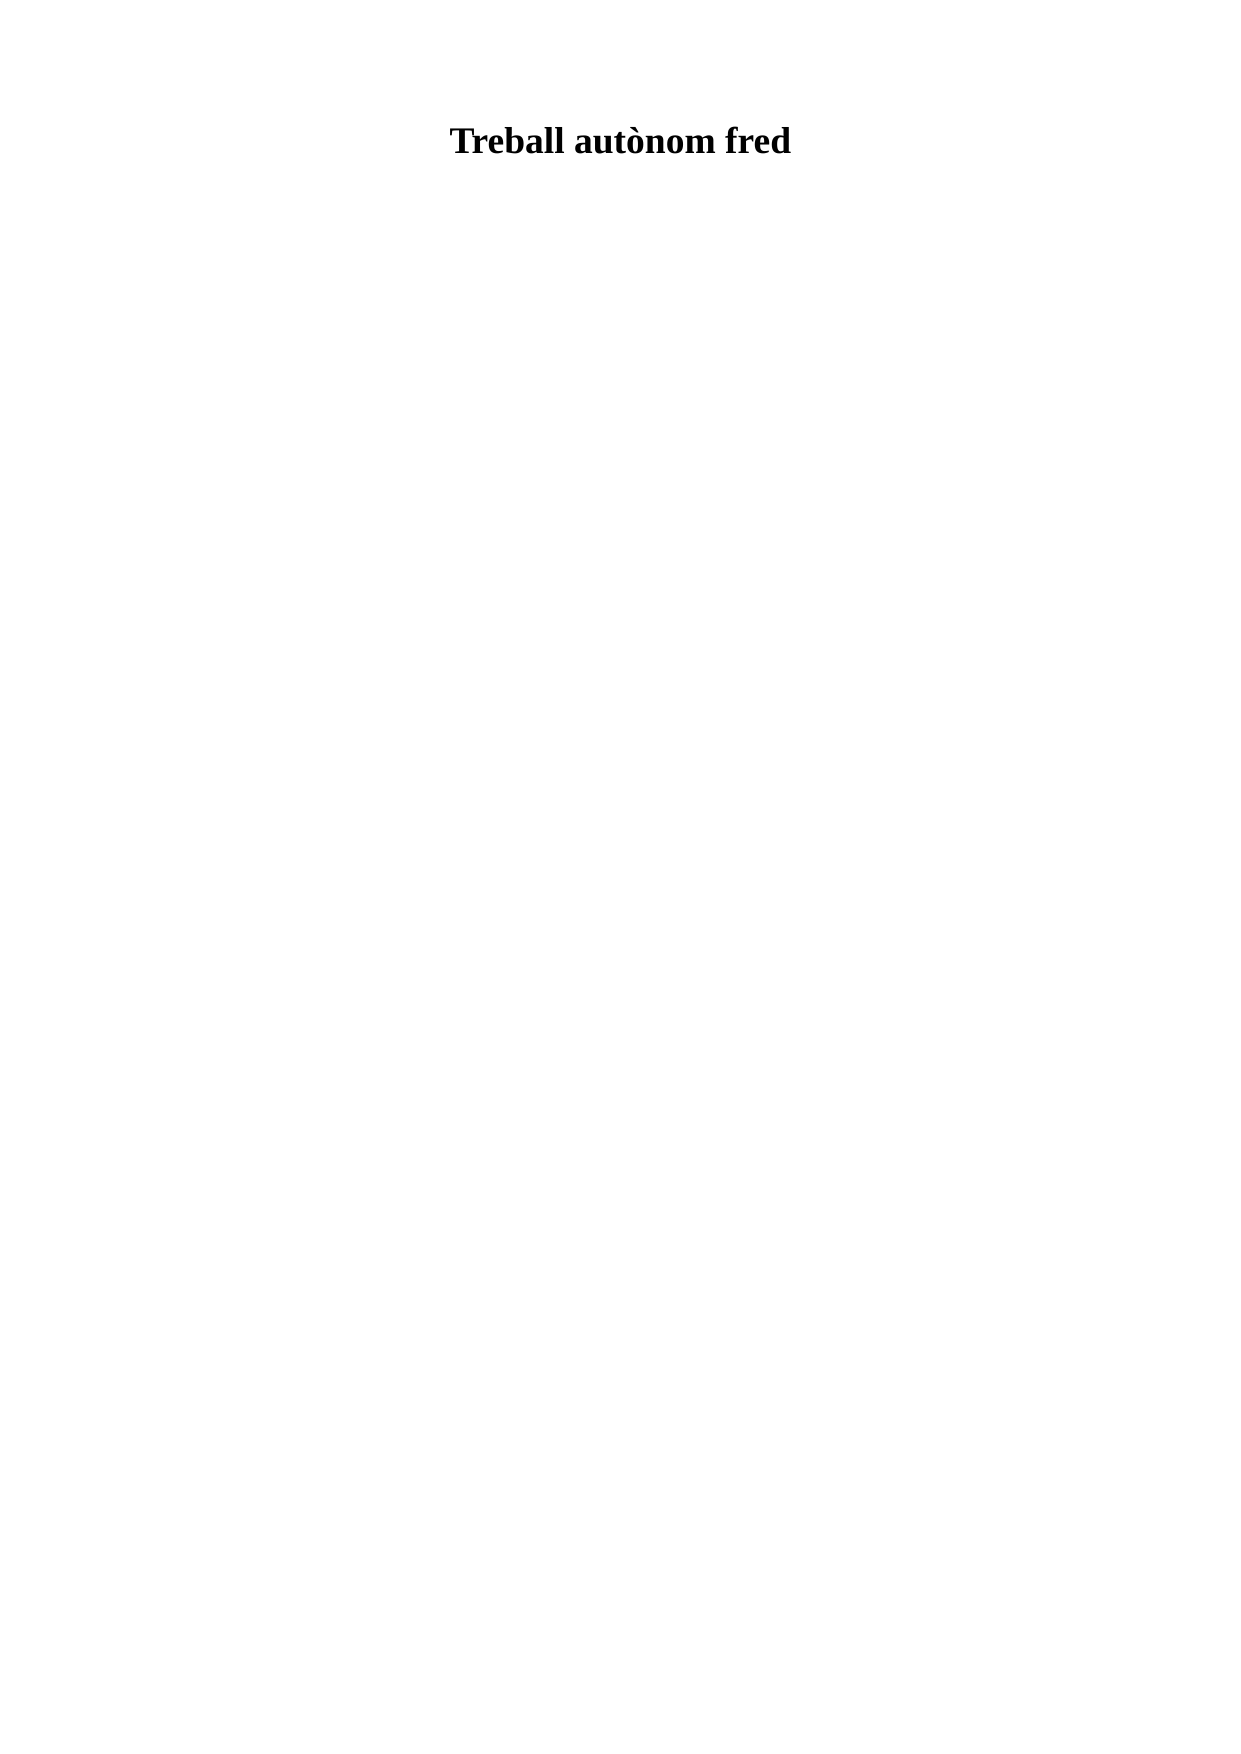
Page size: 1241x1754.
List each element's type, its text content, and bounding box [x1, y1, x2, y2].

text Treball autònom fred [118, 118, 1122, 161]
